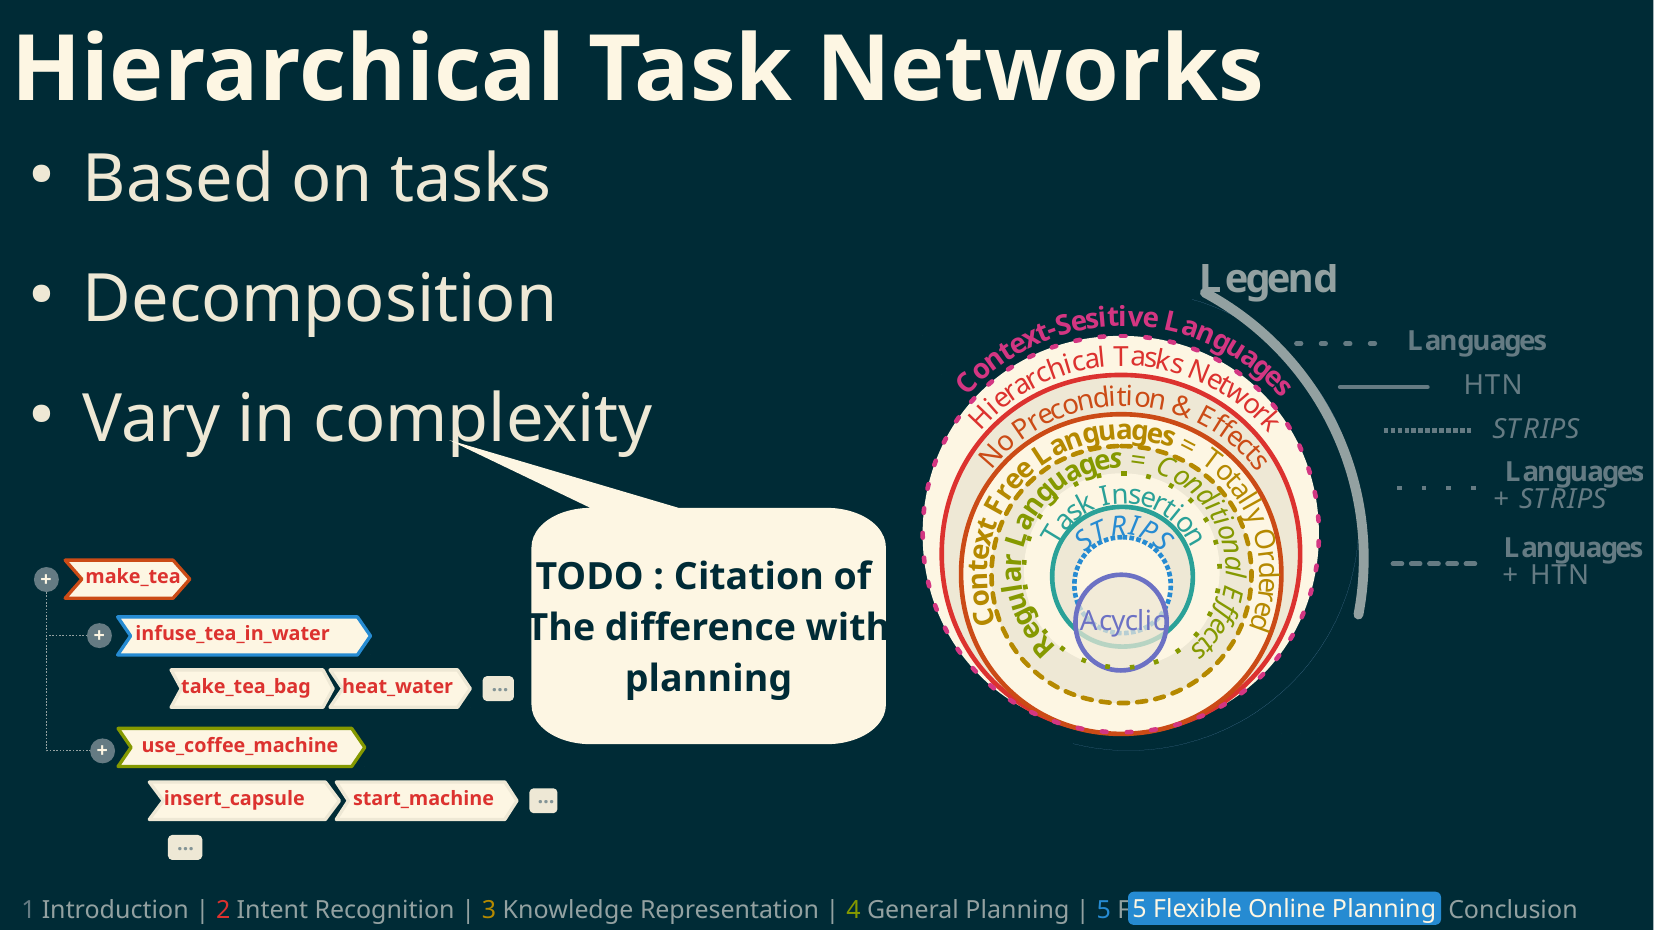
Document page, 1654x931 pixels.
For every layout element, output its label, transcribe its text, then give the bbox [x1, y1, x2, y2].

picture [1552, 466, 1585, 507]
picture [1427, 335, 1439, 350]
picture [1129, 312, 1142, 326]
picture [64, 559, 191, 599]
picture [1524, 466, 1537, 481]
picture [1604, 466, 1642, 487]
picture [1599, 497, 1604, 506]
picture [1504, 568, 1516, 580]
picture [921, 335, 1320, 736]
picture [35, 568, 58, 591]
picture [1166, 311, 1177, 331]
picture [1582, 565, 1586, 583]
picture [1572, 427, 1577, 436]
picture [958, 372, 976, 391]
picture [335, 781, 518, 821]
picture [1227, 270, 1288, 301]
picture [483, 677, 513, 701]
picture [530, 789, 557, 813]
picture [1589, 466, 1601, 481]
picture [117, 727, 366, 768]
picture [1509, 419, 1521, 437]
picture [1533, 565, 1547, 583]
picture [1201, 265, 1368, 619]
picture [1291, 270, 1310, 291]
text_box 5 Flexible Online Planning [1128, 891, 1442, 925]
picture [1467, 375, 1481, 393]
picture [168, 835, 202, 859]
picture [1536, 489, 1548, 507]
picture [1528, 419, 1538, 425]
picture [1513, 375, 1519, 393]
list Based on tasks Decomposition Vary in complexity [11, 129, 808, 490]
picture [1523, 542, 1535, 557]
picture [1316, 265, 1335, 292]
picture [1056, 315, 1070, 334]
picture [1505, 375, 1509, 393]
picture [1242, 351, 1257, 367]
picture [1100, 312, 1104, 326]
picture [1579, 489, 1592, 507]
picture [1571, 565, 1575, 583]
picture [1552, 542, 1584, 583]
picture [974, 363, 989, 378]
picture [1495, 492, 1507, 504]
picture [1552, 419, 1565, 437]
picture [1499, 427, 1504, 436]
picture [117, 616, 371, 656]
picture [1492, 335, 1545, 356]
picture [1073, 313, 1098, 330]
picture [1023, 330, 1039, 347]
picture [170, 669, 334, 708]
picture [1442, 335, 1455, 349]
picture [1523, 489, 1532, 498]
picture [1228, 340, 1244, 358]
picture [1197, 326, 1212, 343]
picture [1588, 542, 1600, 557]
picture [1144, 312, 1157, 327]
picture [1540, 466, 1553, 480]
picture [1508, 462, 1519, 480]
picture [1011, 338, 1026, 352]
picture [1000, 344, 1014, 359]
text_box TODO : Citation of The difference with planning [449, 440, 886, 745]
picture [1525, 426, 1536, 437]
picture [329, 669, 471, 708]
picture [1109, 308, 1118, 325]
picture [1459, 335, 1472, 356]
picture [1475, 335, 1488, 350]
picture [1603, 542, 1642, 563]
picture [1250, 361, 1280, 386]
picture [1570, 489, 1574, 507]
picture [986, 353, 1003, 369]
picture [1037, 325, 1049, 340]
picture [1275, 381, 1290, 395]
picture [1507, 538, 1518, 556]
picture [1486, 375, 1499, 393]
picture [1410, 331, 1421, 349]
picture [91, 739, 114, 763]
picture [148, 781, 340, 821]
title Hierarchical Task Networks [11, 8, 1501, 122]
picture [1183, 321, 1196, 336]
picture [88, 624, 111, 647]
picture [1538, 542, 1551, 556]
